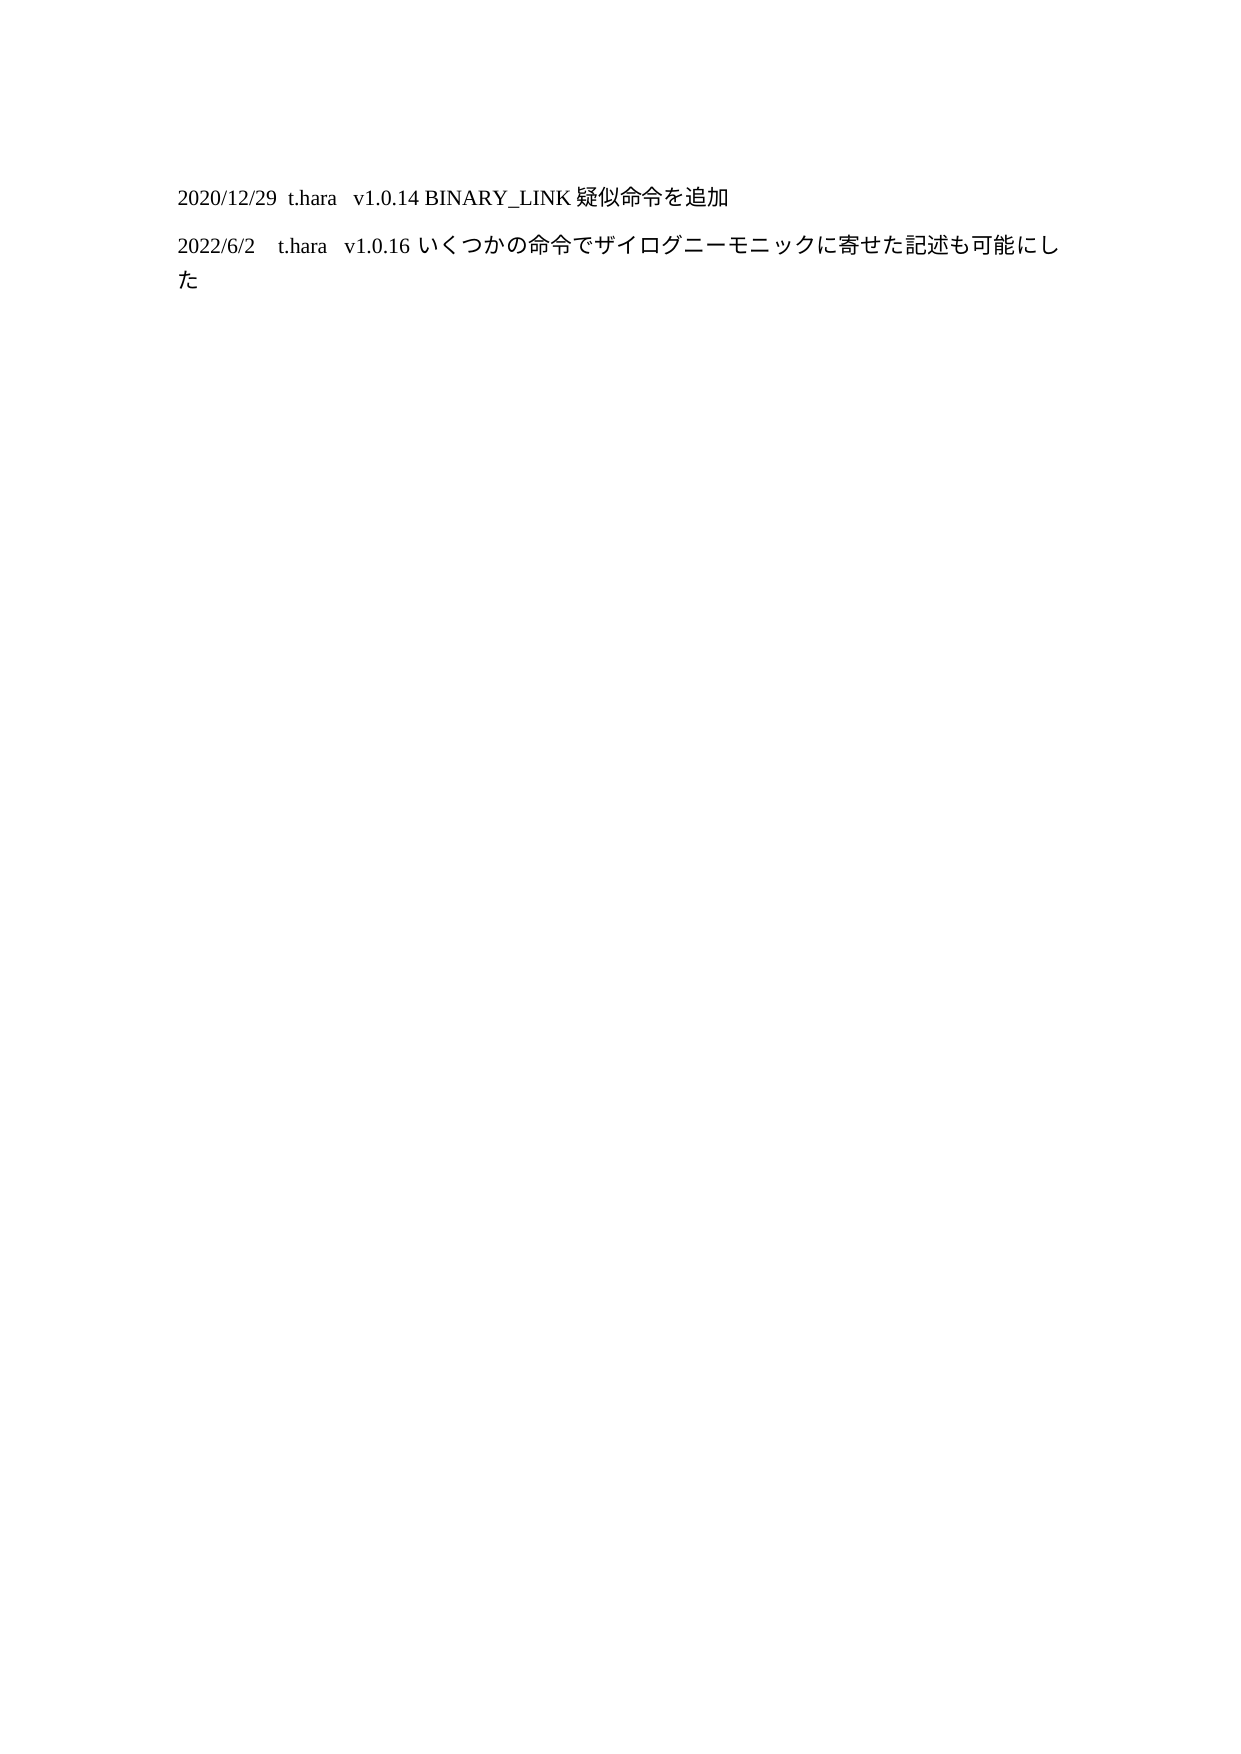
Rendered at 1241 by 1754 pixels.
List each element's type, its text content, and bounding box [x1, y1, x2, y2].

text 2022/6/2 t.hara v1.0.16 いくつかの命令でザイログニーモニックに寄せた記述も可能にした [177, 225, 1063, 294]
text 2020/12/29 t.hara v1.0.14 BINARY_LINK疑似命令を追加 [177, 177, 1063, 212]
